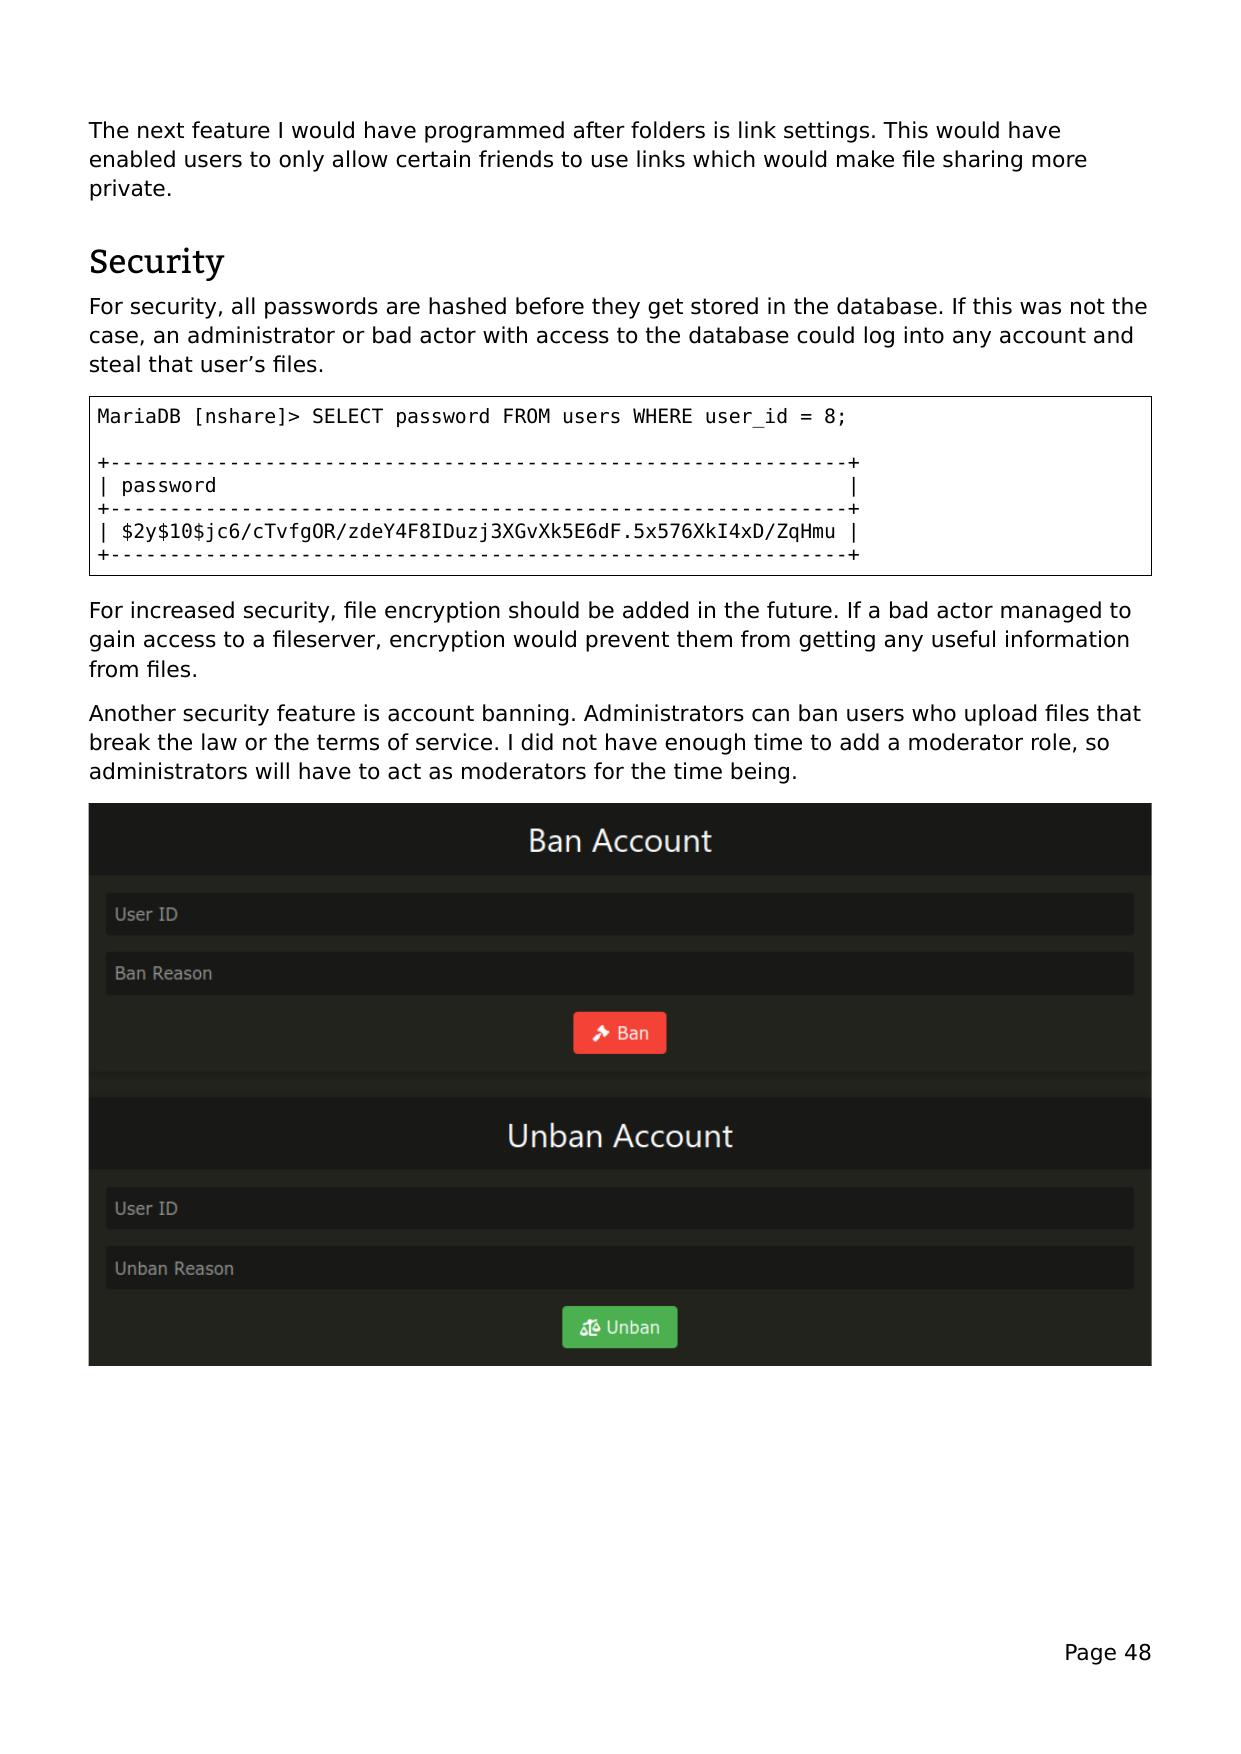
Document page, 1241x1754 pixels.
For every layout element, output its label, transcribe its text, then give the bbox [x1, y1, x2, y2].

text For increased security, file encryption should be added in the future. If a bad actor managed to gain access to a fileserver, encryption would prevent them from getting any useful information from files. [88, 598, 1152, 682]
text +--------------------------------------------------------------+ [97, 543, 1143, 566]
text For security, all passwords are hashed before they get stored in the database. If this was not the case, an administrator or bad actor with access to the database could log into any account and steal that user’s files. [88, 294, 1152, 378]
text | password | [97, 474, 1143, 497]
subtitle Security [88, 241, 1152, 281]
text The next feature I would have programmed after folders is link settings. This would have enabled users to only allow certain friends to use links which would make file sharing more private. [88, 118, 1152, 202]
text | $2y$10$jc6/cTvfgOR/zdeY4F8IDuzj3XGvXk5E6dF.5x576XkI4xD/ZqHmu | [97, 520, 1143, 543]
picture [88, 803, 1152, 1366]
text +--------------------------------------------------------------+ [97, 451, 1143, 474]
text +--------------------------------------------------------------+ [97, 497, 1143, 520]
text MariaDB [nshare]> SELECT password FROM users WHERE user_id = 8; [97, 405, 1143, 428]
text Another security feature is account banning. Administrators can ban users who upload files that break the law or the terms of service. I did not have enough time to add a moderator role, so administrators will have to act as moderators for the time being. [88, 701, 1152, 785]
